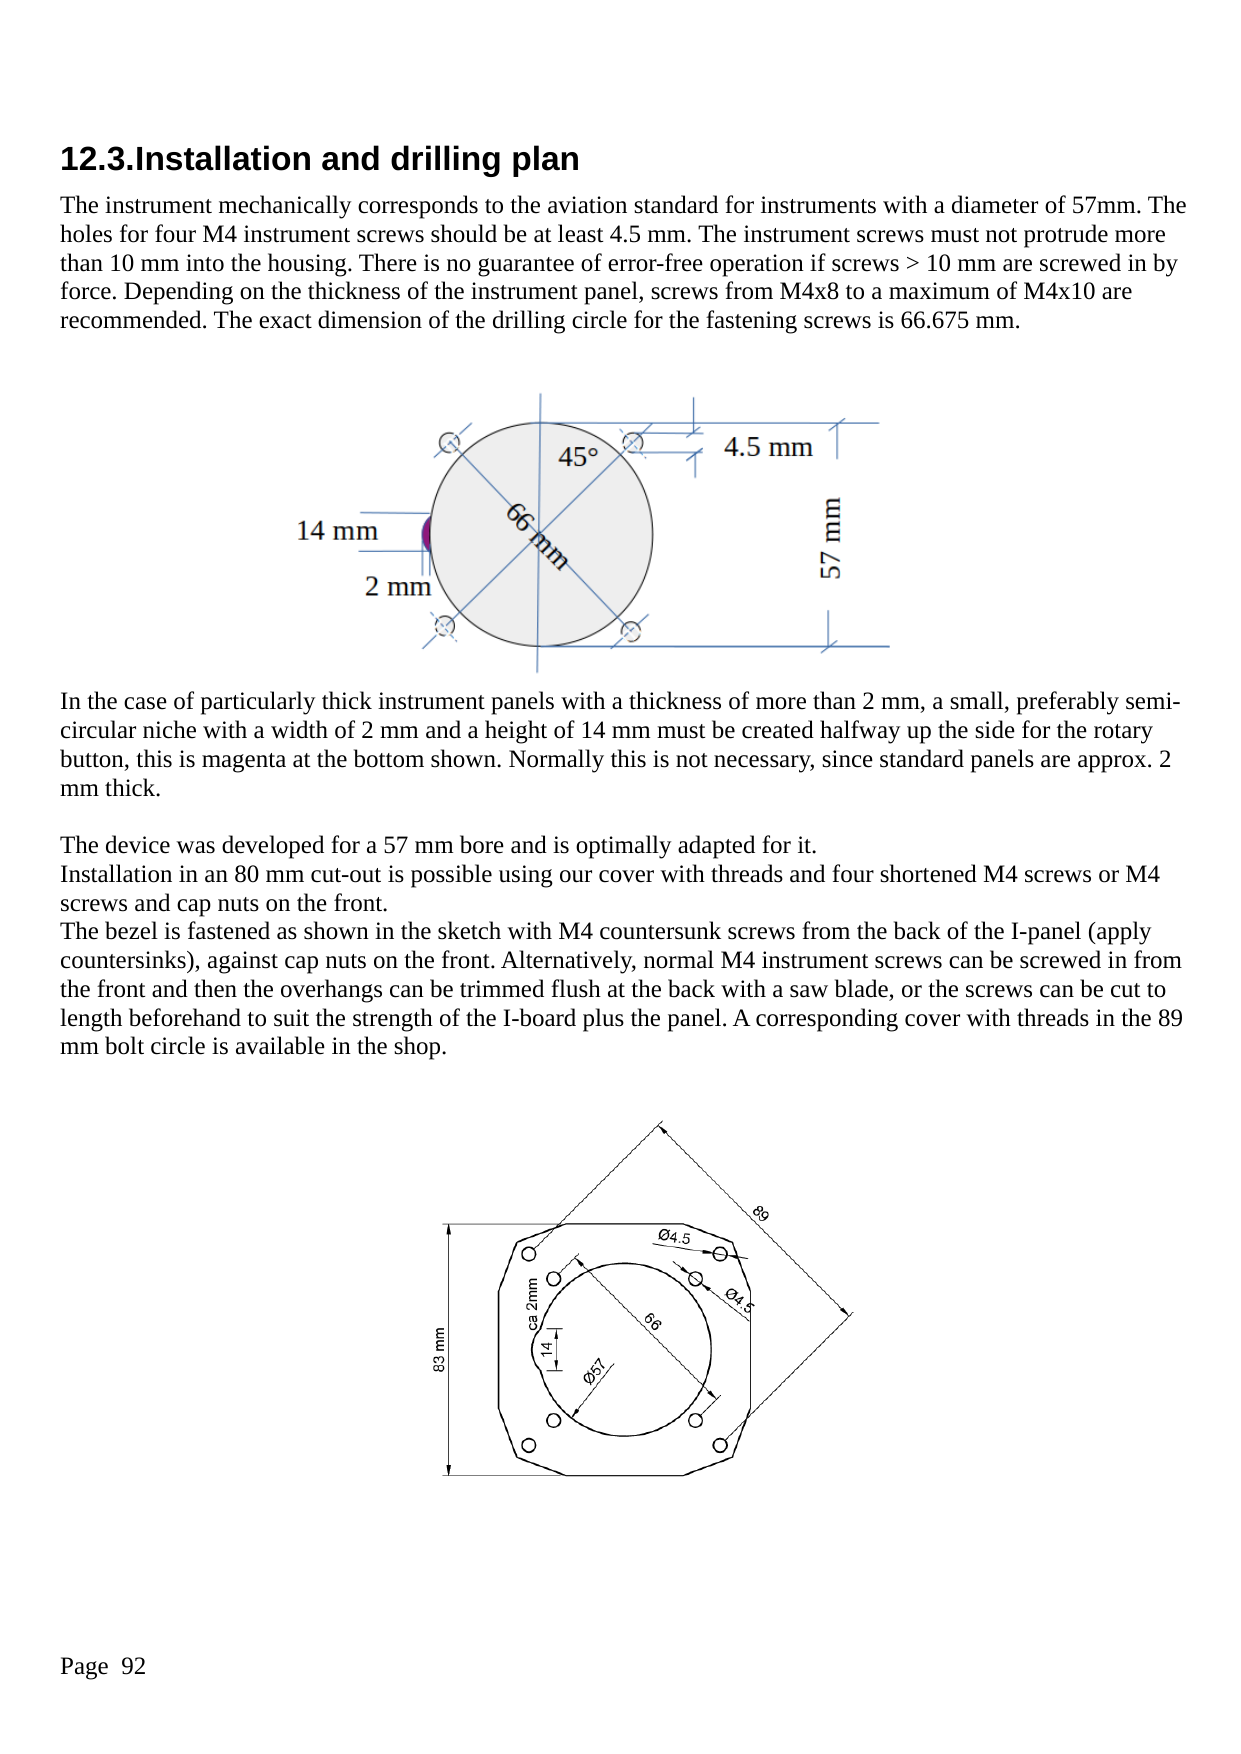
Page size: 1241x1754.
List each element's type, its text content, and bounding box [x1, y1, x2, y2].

text The device was developed for a 57 mm bore and is optimally adapted for it. Installation in an 80 mm cut-out is possible using our cover with threads and four shortened M4 screws or M4 screws and cap nuts on the front. The bezel is fastened as shown in the sketch with M4 countersunk screws from the back of the I-panel (apply countersinks), against cap nuts on the front. Alternatively, normal M4 instrument screws can be screwed in from the front and then the overhangs can be trimmed flush at the back with a saw blade, or the screws can be cut to length beforehand to suit the strength of the I-board plus the panel. A corresponding cover with threads in the 89 mm bolt circle is available in the shop. [60, 830, 1207, 1060]
picture [394, 1088, 874, 1493]
picture [277, 360, 990, 687]
subtitle Installation and drilling plan [60, 139, 1207, 178]
text In the case of particularly thick instrument panels with a thickness of more than 2 mm, a small, preferably semi-circular niche with a width of 2 mm and a height of 14 mm must be created halfway up the side for the rotary button, this is magenta at the bottom shown. Normally this is not necessary, since standard panels are approx. 2 mm thick. [60, 684, 1207, 801]
text The instrument mechanically corresponds to the aviation standard for instruments with a diameter of 57mm. The holes for four M4 instrument screws should be at least 4.5 mm. The instrument screws must not protrude more than 10 mm into the housing. There is no guarantee of error-free operation if screws > 10 mm are screwed in by force. Depending on the thickness of the instrument panel, screws from M4x8 to a maximum of M4x10 are recommended. The exact dimension of the drilling circle for the fastening screws is 66.675 mm. [60, 190, 1207, 334]
